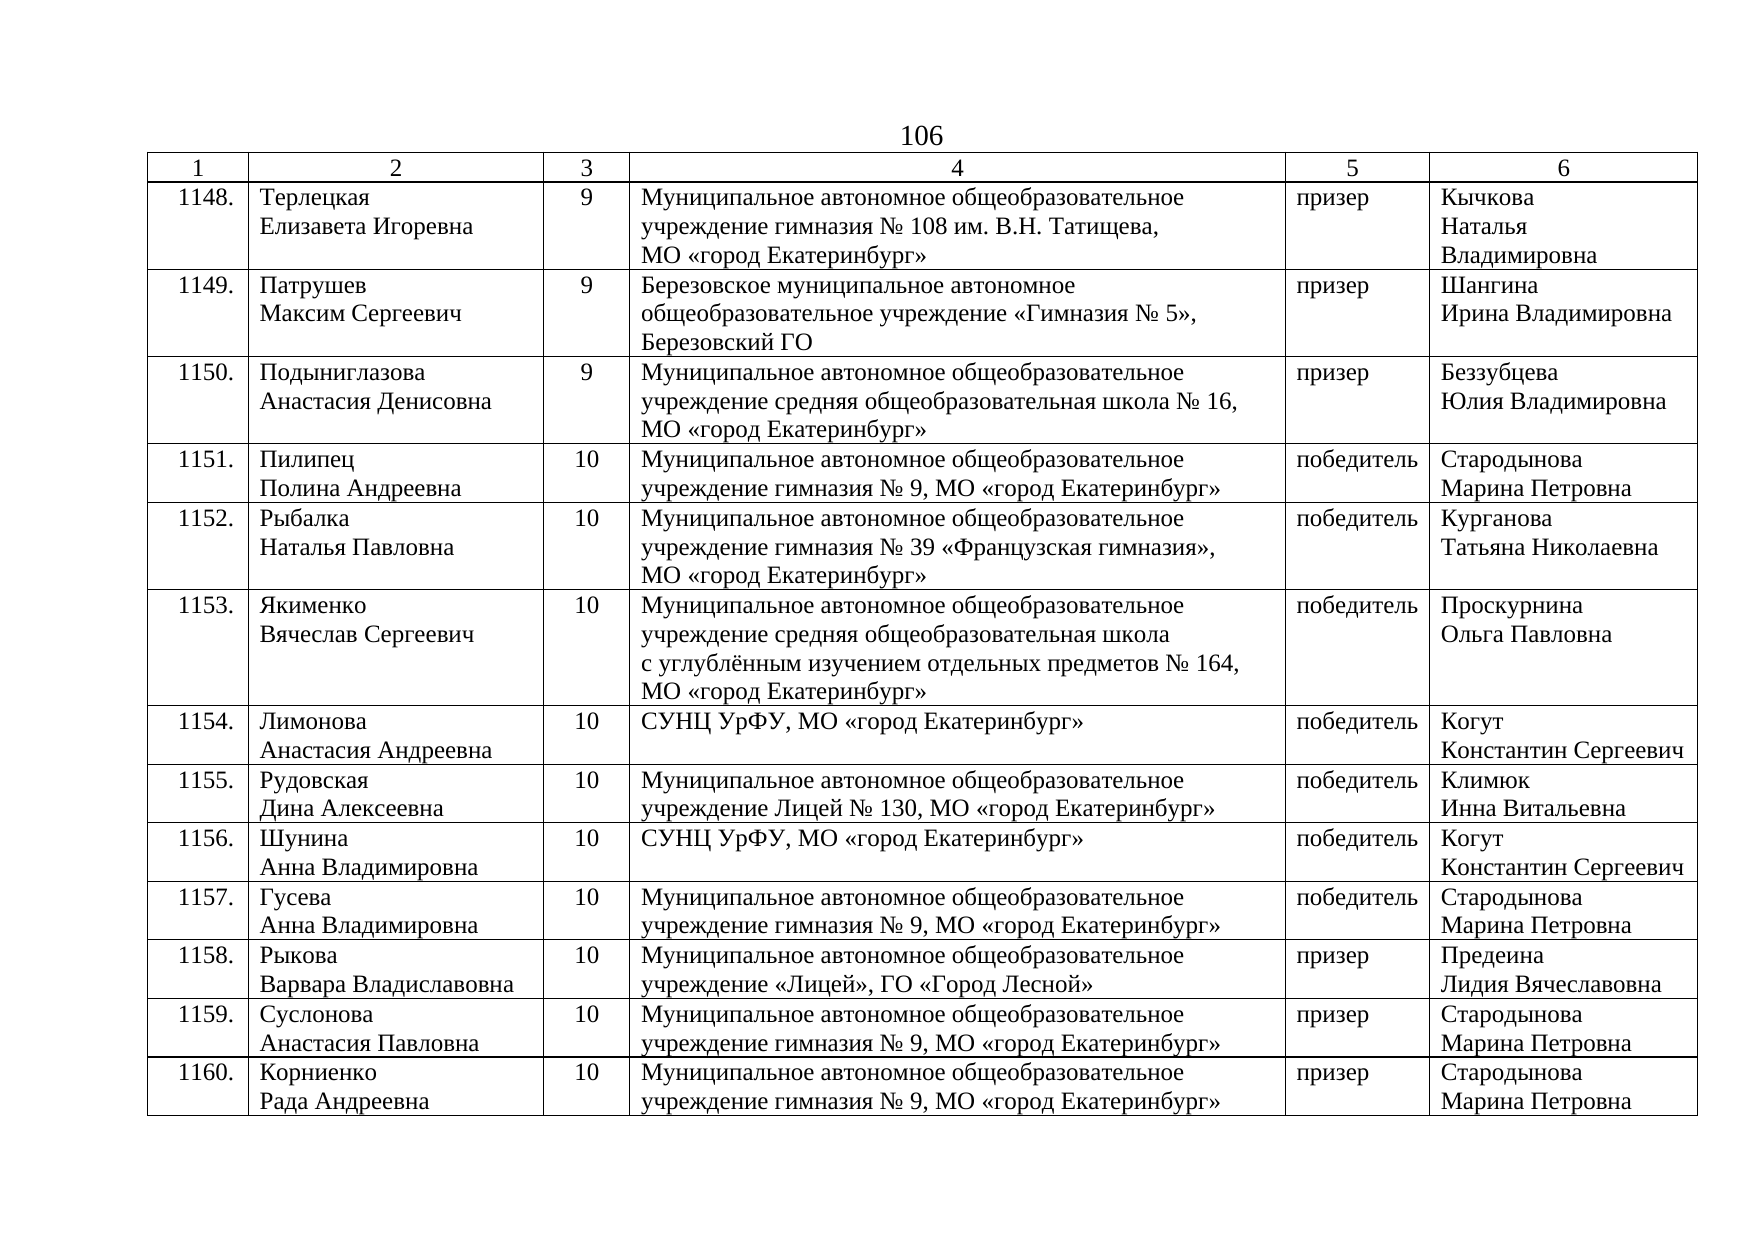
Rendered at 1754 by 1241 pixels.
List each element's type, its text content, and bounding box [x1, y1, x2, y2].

table_cell Патрушев Максим Сергеевич [249, 270, 543, 356]
table_cell 10 [544, 999, 629, 1056]
table_cell Когут Константин Сергеевич [1430, 706, 1697, 764]
table_cell [148, 444, 248, 502]
table_cell Климюк Инна Витальевна [1430, 765, 1697, 822]
table_cell [148, 706, 248, 764]
table_cell победитель [1286, 882, 1429, 939]
table_header 1 [148, 153, 248, 181]
table_cell Муниципальное автономное общеобразовательное учреждение «Лицей», ГО «Город Лесной» [630, 940, 1285, 998]
table_cell 9 [544, 357, 629, 443]
table_cell победитель [1286, 765, 1429, 822]
table_cell [148, 882, 248, 939]
table_cell [148, 590, 248, 705]
table_cell победитель [1286, 706, 1429, 764]
table_cell 10 [544, 765, 629, 822]
table_cell Подыниглазова Анастасия Денисовна [249, 357, 543, 443]
table_header 2 [249, 153, 543, 181]
table_cell 10 [544, 882, 629, 939]
table_cell [148, 765, 248, 822]
table_cell 10 [544, 1058, 629, 1115]
table_cell Муниципальное автономное общеобразовательное учреждение Лицей № 130, МО «город Екатеринбург» [630, 765, 1285, 822]
table_cell Рудовская Дина Алексеевна [249, 765, 543, 822]
table_cell Муниципальное автономное общеобразовательное учреждение средняя общеобразовательная школа № 16, МО «город Екатеринбург» [630, 357, 1285, 443]
table_cell Шунина Анна Владимировна [249, 823, 543, 881]
table_cell Пилипец Полина Андреевна [249, 444, 543, 502]
table_cell Рыкова Варвара Владиславовна [249, 940, 543, 998]
table_cell [148, 183, 248, 269]
table_cell Муниципальное автономное общеобразовательное учреждение гимназия № 9, МО «город Екатеринбург» [630, 1058, 1285, 1115]
table_cell Шангина Ирина Владимировна [1430, 270, 1697, 356]
table_cell 10 [544, 706, 629, 764]
table_cell Муниципальное автономное общеобразовательное учреждение гимназия № 9, МО «город Екатеринбург» [630, 999, 1285, 1056]
table_header 6 [1430, 153, 1697, 181]
table_cell Когут Константин Сергеевич [1430, 823, 1697, 881]
table_cell [148, 270, 248, 356]
table_cell [148, 1058, 248, 1115]
table_cell Березовское муниципальное автономное общеобразовательное учреждение «Гимназия № 5», Березовский ГО [630, 270, 1285, 356]
table_cell [148, 357, 248, 443]
table_cell [148, 823, 248, 881]
table_cell Проскурнина Ольга Павловна [1430, 590, 1697, 705]
table_cell Терлецкая Елизавета Игоревна [249, 183, 543, 269]
table_cell призер [1286, 999, 1429, 1056]
table_cell 10 [544, 590, 629, 705]
table_cell [148, 503, 248, 589]
table_cell 10 [544, 503, 629, 589]
table_cell Стародынова Марина Петровна [1430, 444, 1697, 502]
table_header 4 [630, 153, 1285, 181]
table_cell Муниципальное автономное общеобразовательное учреждение средняя общеобразовательная школа с углублённым изучением отдельных предметов № 164, МО «город Екатеринбург» [630, 590, 1285, 705]
table_cell СУНЦ УрФУ, МО «город Екатеринбург» [630, 706, 1285, 764]
table_cell Беззубцева Юлия Владимировна [1430, 357, 1697, 443]
table_cell Муниципальное автономное общеобразовательное учреждение гимназия № 9, МО «город Екатеринбург» [630, 882, 1285, 939]
table_cell Суслонова Анастасия Павловна [249, 999, 543, 1056]
table_cell Муниципальное автономное общеобразовательное учреждение гимназия № 39 «Французская гимназия», МО «город Екатеринбург» [630, 503, 1285, 589]
table_cell Гусева Анна Владимировна [249, 882, 543, 939]
table_cell Стародынова Марина Петровна [1430, 1058, 1697, 1115]
table_cell призер [1286, 1058, 1429, 1115]
table_cell Муниципальное автономное общеобразовательное учреждение гимназия № 108 им. В.Н. Татищева, МО «город Екатеринбург» [630, 183, 1285, 269]
table_cell победитель [1286, 444, 1429, 502]
table_cell [148, 999, 248, 1056]
table_cell Стародынова Марина Петровна [1430, 882, 1697, 939]
table_cell Муниципальное автономное общеобразовательное учреждение гимназия № 9, МО «город Екатеринбург» [630, 444, 1285, 502]
table_cell призер [1286, 357, 1429, 443]
table_cell Кычкова Наталья Владимировна [1430, 183, 1697, 269]
table_cell призер [1286, 183, 1429, 269]
table_cell Рыбалка Наталья Павловна [249, 503, 543, 589]
table_cell 9 [544, 183, 629, 269]
table_cell 10 [544, 444, 629, 502]
table_cell Стародынова Марина Петровна [1430, 999, 1697, 1056]
table_header 3 [544, 153, 629, 181]
table_cell 10 [544, 823, 629, 881]
table_cell Якименко Вячеслав Сергеевич [249, 590, 543, 705]
table_cell Предеина Лидия Вячеславовна [1430, 940, 1697, 998]
table_cell СУНЦ УрФУ, МО «город Екатеринбург» [630, 823, 1285, 881]
table_cell победитель [1286, 823, 1429, 881]
table_cell 10 [544, 940, 629, 998]
table_cell Курганова Татьяна Николаевна [1430, 503, 1697, 589]
table_cell [148, 940, 248, 998]
table_cell победитель [1286, 590, 1429, 705]
table_cell Лимонова Анастасия Андреевна [249, 706, 543, 764]
table_header 5 [1286, 153, 1429, 181]
table_cell призер [1286, 270, 1429, 356]
table_cell победитель [1286, 503, 1429, 589]
table_cell 9 [544, 270, 629, 356]
table_cell призер [1286, 940, 1429, 998]
table_cell Корниенко Рада Андреевна [249, 1058, 543, 1115]
